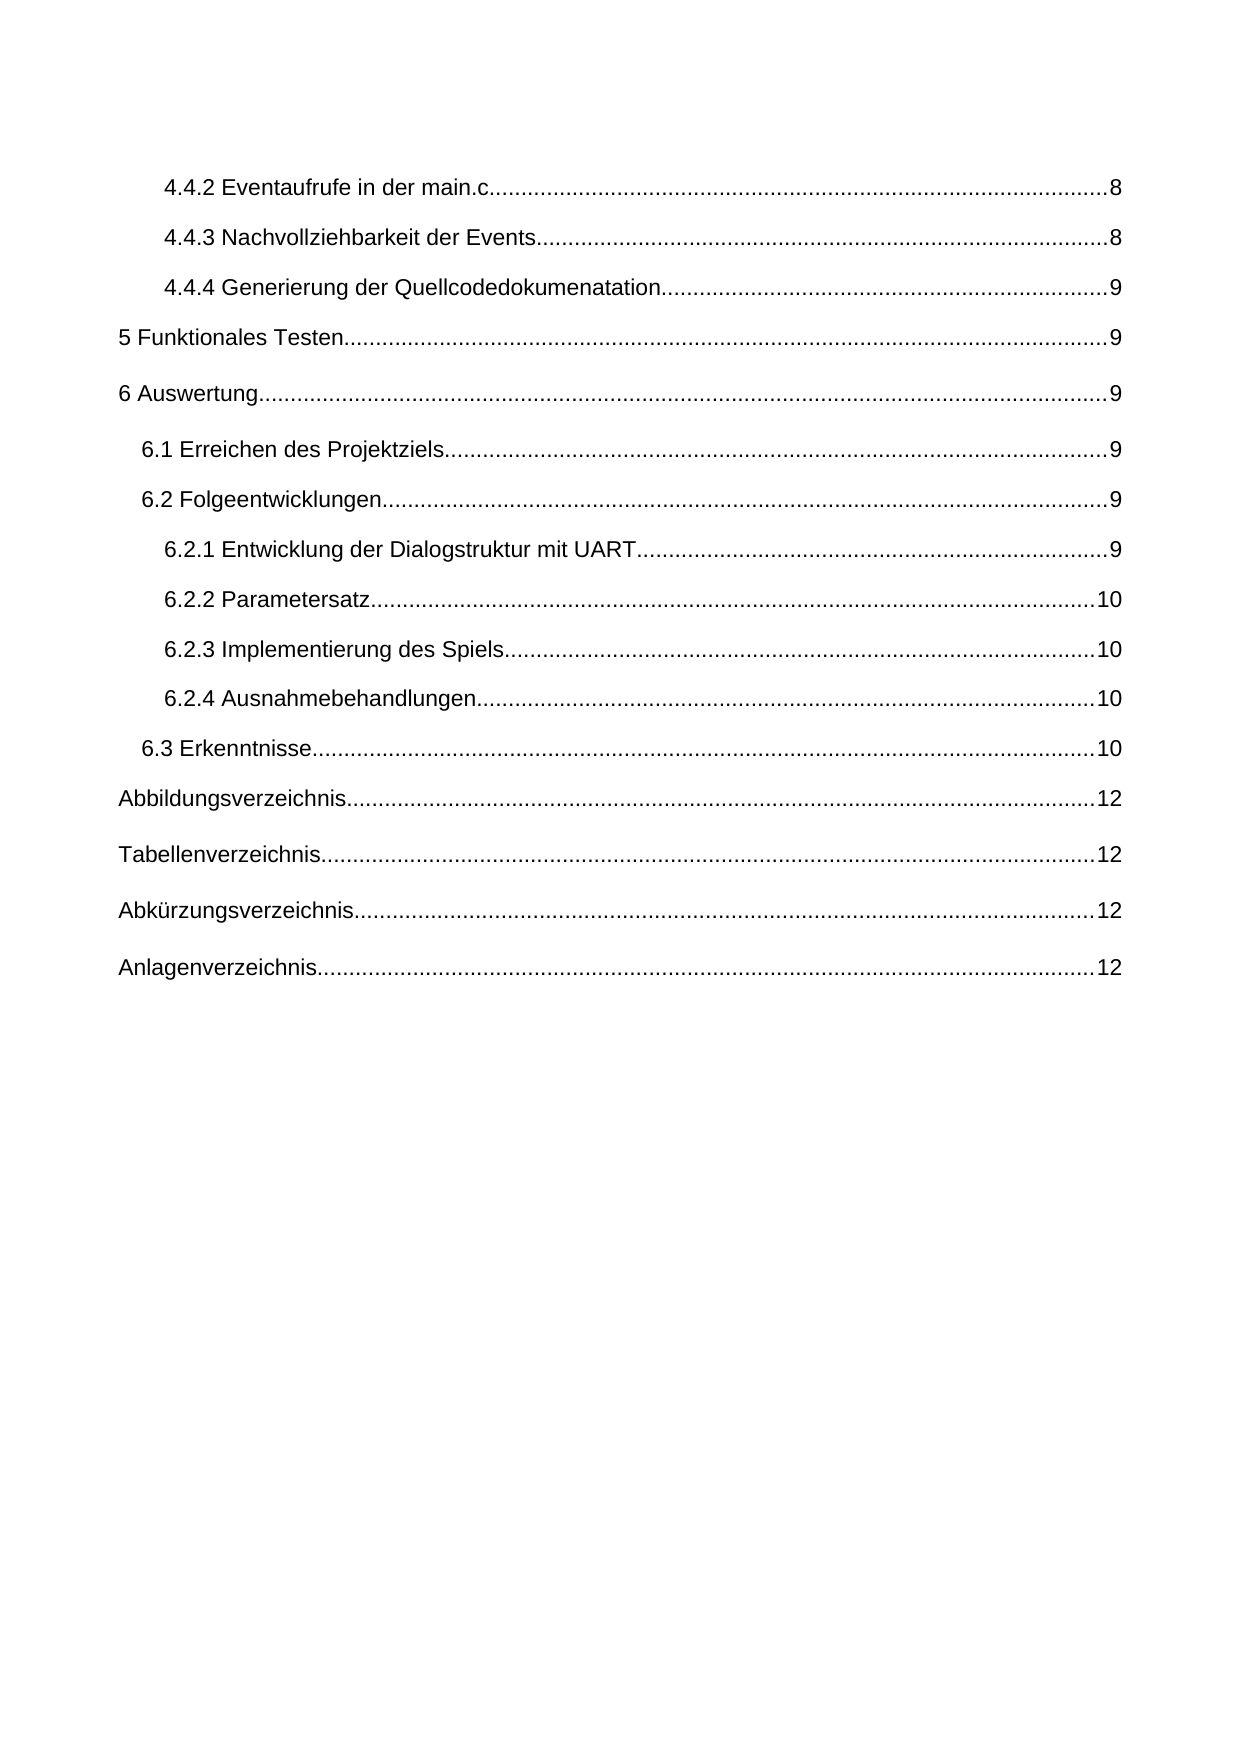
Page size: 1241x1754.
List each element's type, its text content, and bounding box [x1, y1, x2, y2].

text 6.2 Folgeentwicklungen 9 [141, 486, 1122, 512]
text 6.1 Erreichen des Projektziels 9 [141, 436, 1122, 462]
text 5 Funktionales Testen 9 [118, 324, 1122, 350]
text 6.3 Erkenntnisse 10 [141, 735, 1122, 762]
text 4.4.2 Eventaufrufe in der main.c 8 [164, 174, 1122, 200]
text Tabellenverzeichnis 12 [118, 841, 1122, 868]
text Anlagenverzeichnis 12 [118, 954, 1122, 980]
text 4.4.4 Generierung der Quellcodedokumenatation 9 [164, 274, 1122, 300]
text Abkürzungsverzeichnis 12 [118, 897, 1122, 924]
text 6.2.1 Entwicklung der Dialogstruktur mit UART 9 [164, 536, 1122, 562]
text 4.4.3 Nachvollziehbarkeit der Events 8 [164, 224, 1122, 250]
text 6.2.3 Implementierung des Spiels 10 [164, 636, 1122, 662]
text 6.2.4 Ausnahmebehandlungen 10 [164, 685, 1122, 712]
text 6.2.2 Parametersatz 10 [164, 586, 1122, 612]
text Abbildungsverzeichnis 12 [118, 785, 1122, 812]
text 6 Auswertung 9 [118, 380, 1122, 406]
